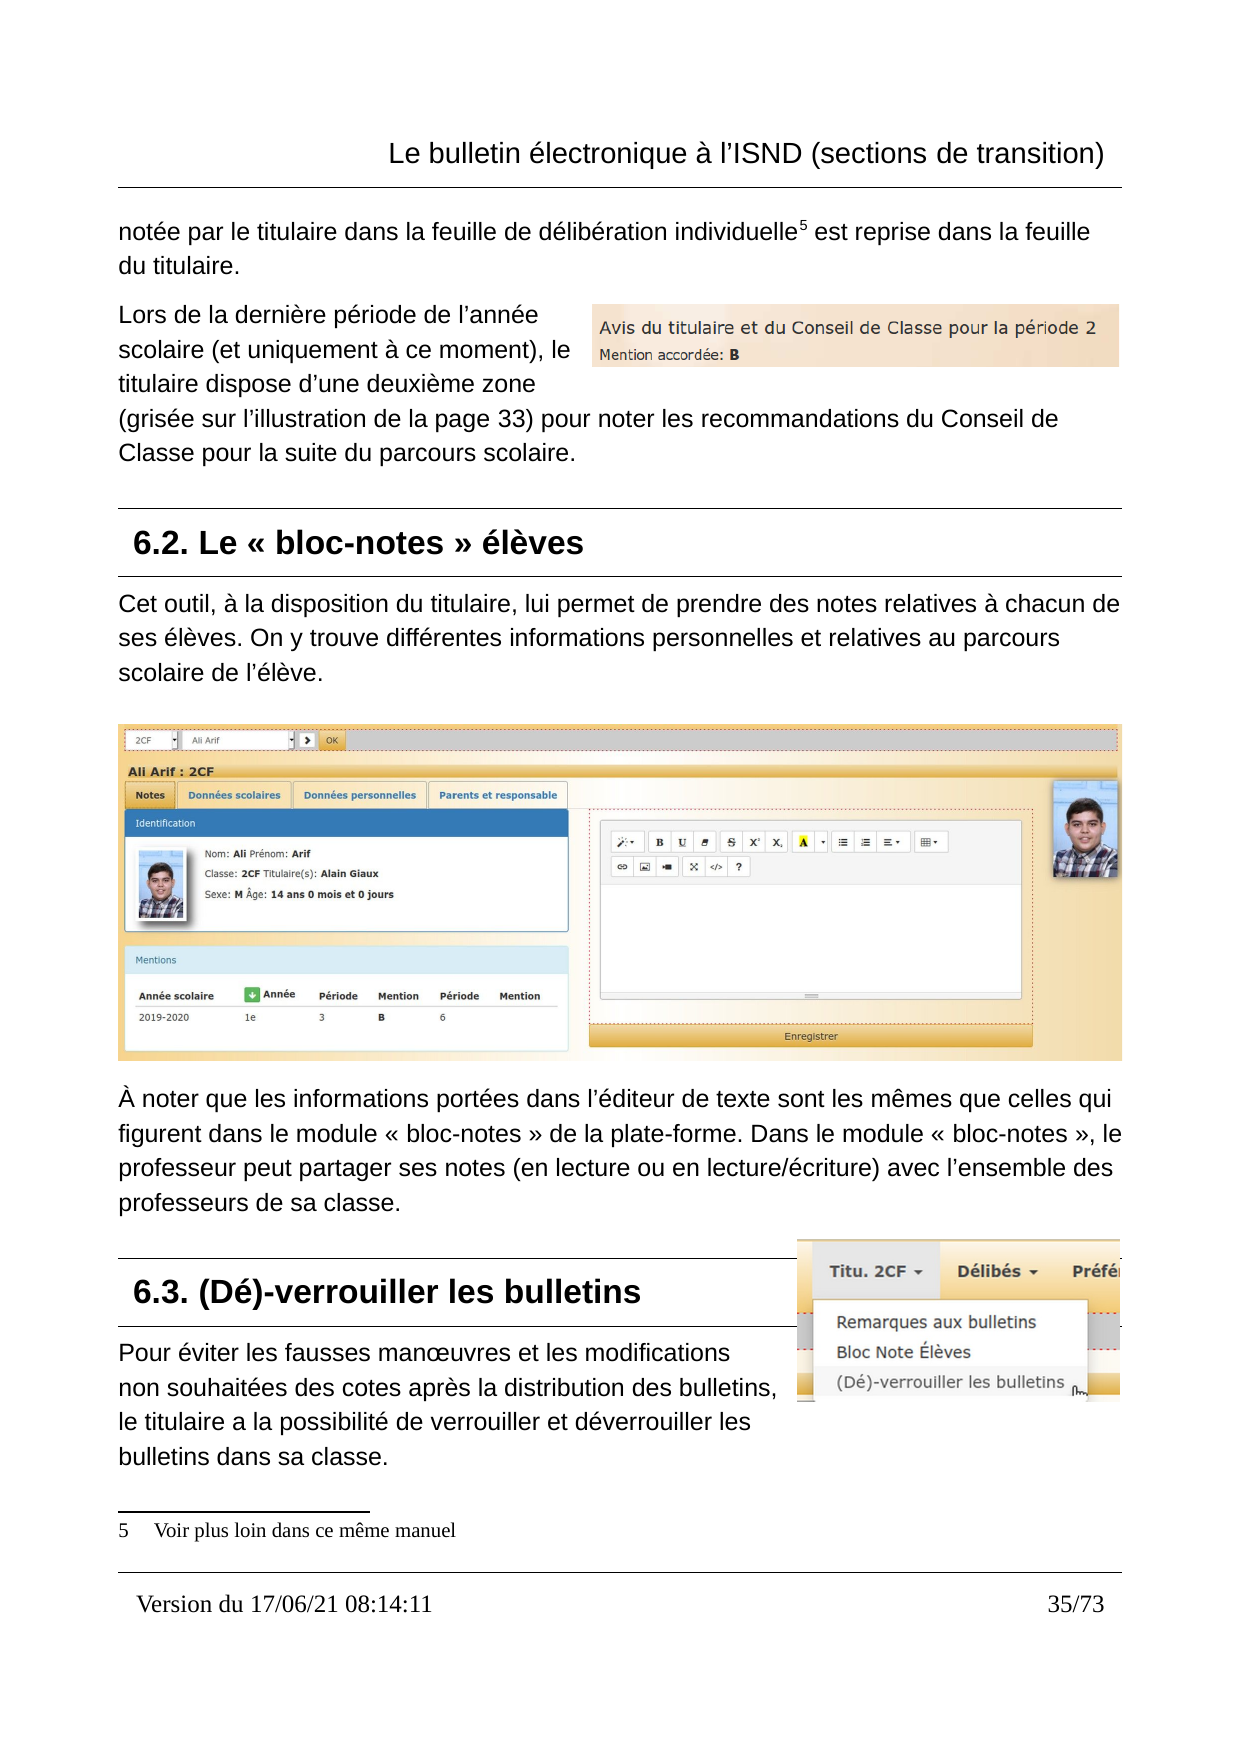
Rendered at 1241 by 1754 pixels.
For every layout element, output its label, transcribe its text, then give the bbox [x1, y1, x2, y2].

text Cet outil, à la disposition du titulaire, lui permet de prendre des notes relatives à chacun de ses élèves. On y trouve différentes informations personnelles et relatives au parcours scolaire de l’élève. [118, 589, 1122, 687]
subtitle Le « bloc-notes » élèves [118, 509, 1122, 576]
picture [592, 304, 1120, 367]
picture [118, 724, 1123, 1061]
text À noter que les informations portées dans l’éditeur de texte sont les mêmes que celles qui figurent dans le module « bloc-notes » de la plate-forme. Dans le module « bloc-notes », le professeur peut partager ses notes (en lecture ou en lecture/écriture) avec l’ensemble des professeurs de sa classe. [118, 1061, 1122, 1216]
text Voir plus loin dans ce même manuel [118, 1518, 1122, 1542]
text notée par le titulaire dans la feuille de délibération individuelle est reprise dans la feuille du titulaire. [118, 217, 1122, 280]
text [118, 707, 1122, 724]
text Pour éviter les fausses manœuvres et les modifications non souhaitées des cotes après la distribution des bulletins, le titulaire a la possibilité de verrouiller et déverrouiller les bulletins dans sa classe. [118, 1338, 1122, 1471]
text Lors de la dernière période de l’année scolaire (et uniquement à ce moment), le titulaire dispose d’une deuxième zone (grisée sur l’illustration de la page 33) pour noter les recommandations du Conseil de Classe pour la suite du parcours scolaire. [118, 300, 1122, 467]
subtitle (Dé)-verrouiller les bulletins [118, 1259, 797, 1326]
picture [797, 1239, 1120, 1402]
